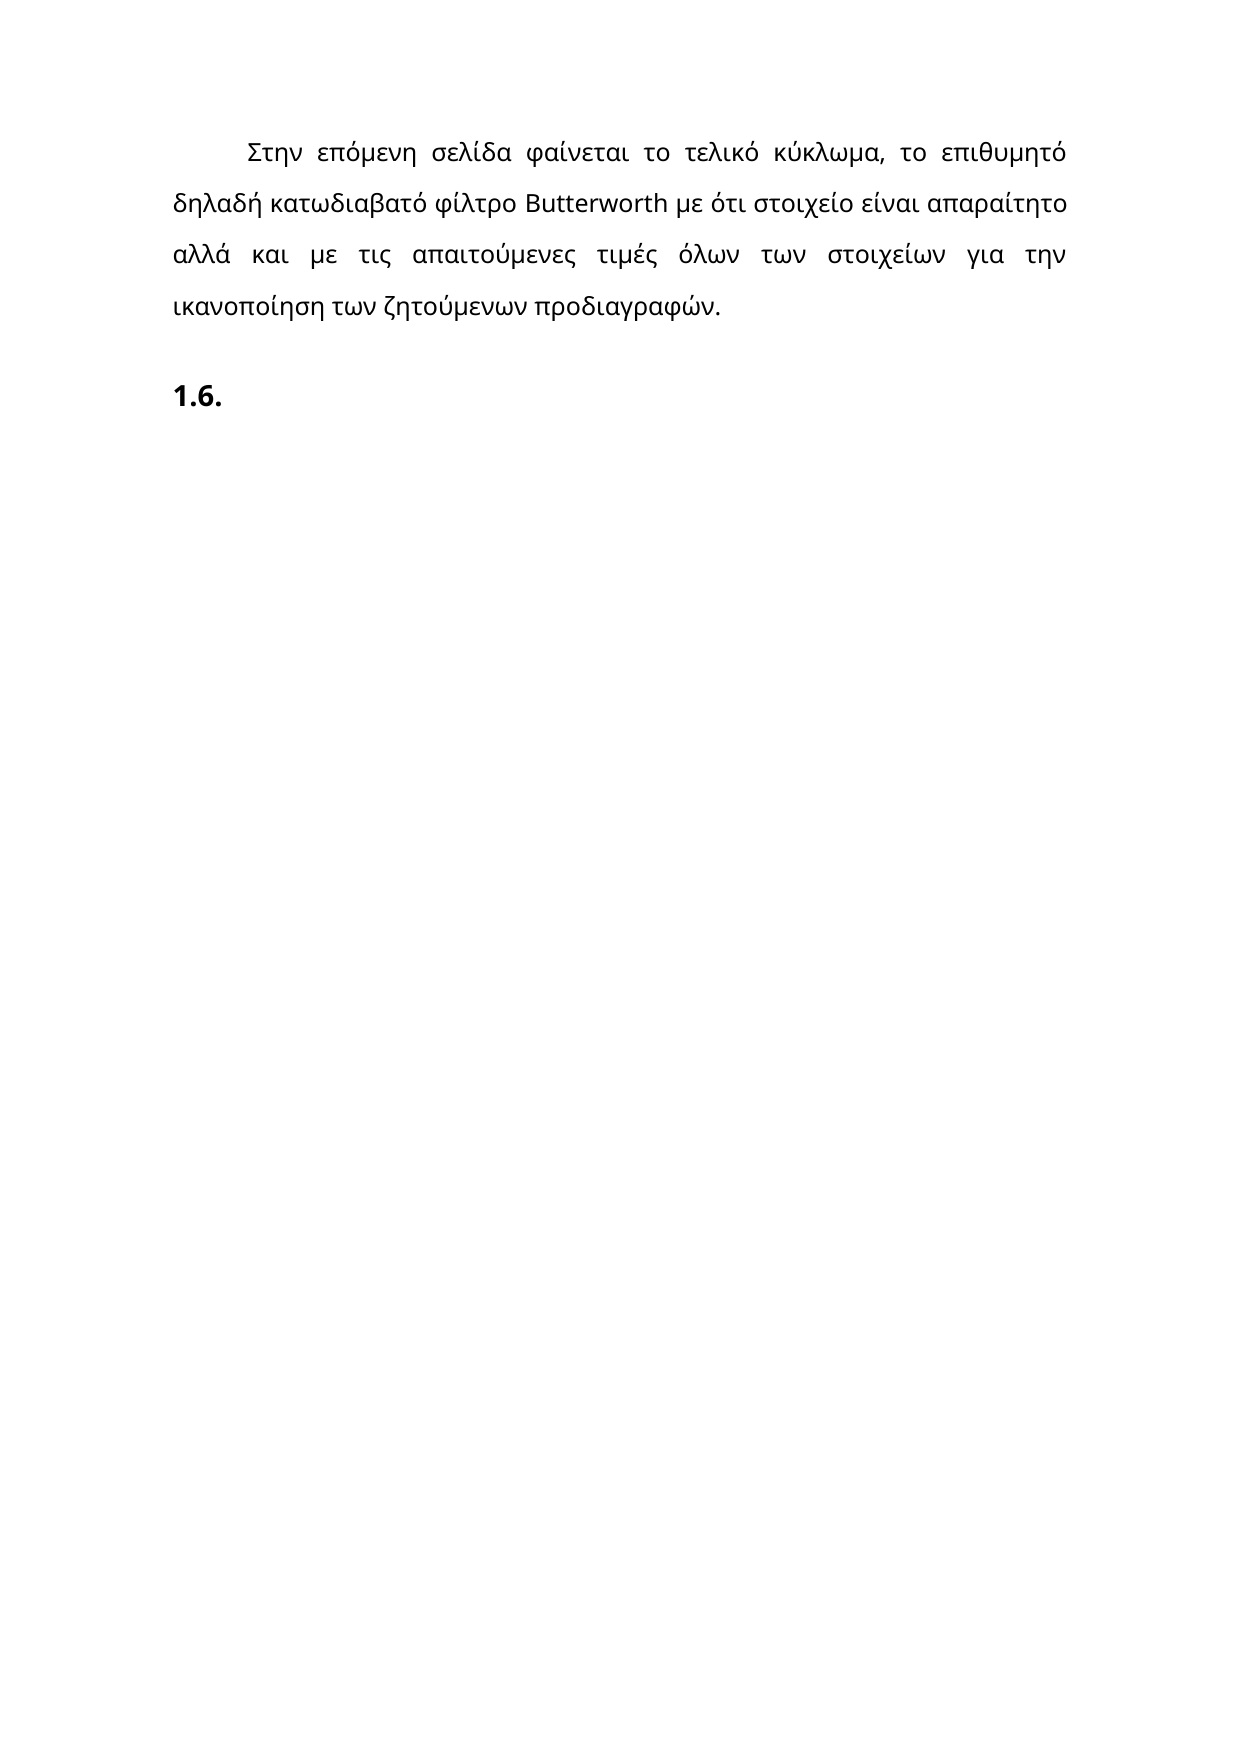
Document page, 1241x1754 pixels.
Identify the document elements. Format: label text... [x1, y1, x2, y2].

text Στην επόμενη σελίδα φαίνεται το τελικό κύκλωμα, το επιθυμητό δηλαδή κατωδιαβατό φίλτρο Butterworth με ότι στοιχείο είναι απαραίτητο αλλά και με τις απαιτούμενες τιμές όλων των στοιχείων για την ικανοποίηση των ζητούμενων προδιαγραφών. [172, 135, 1068, 322]
